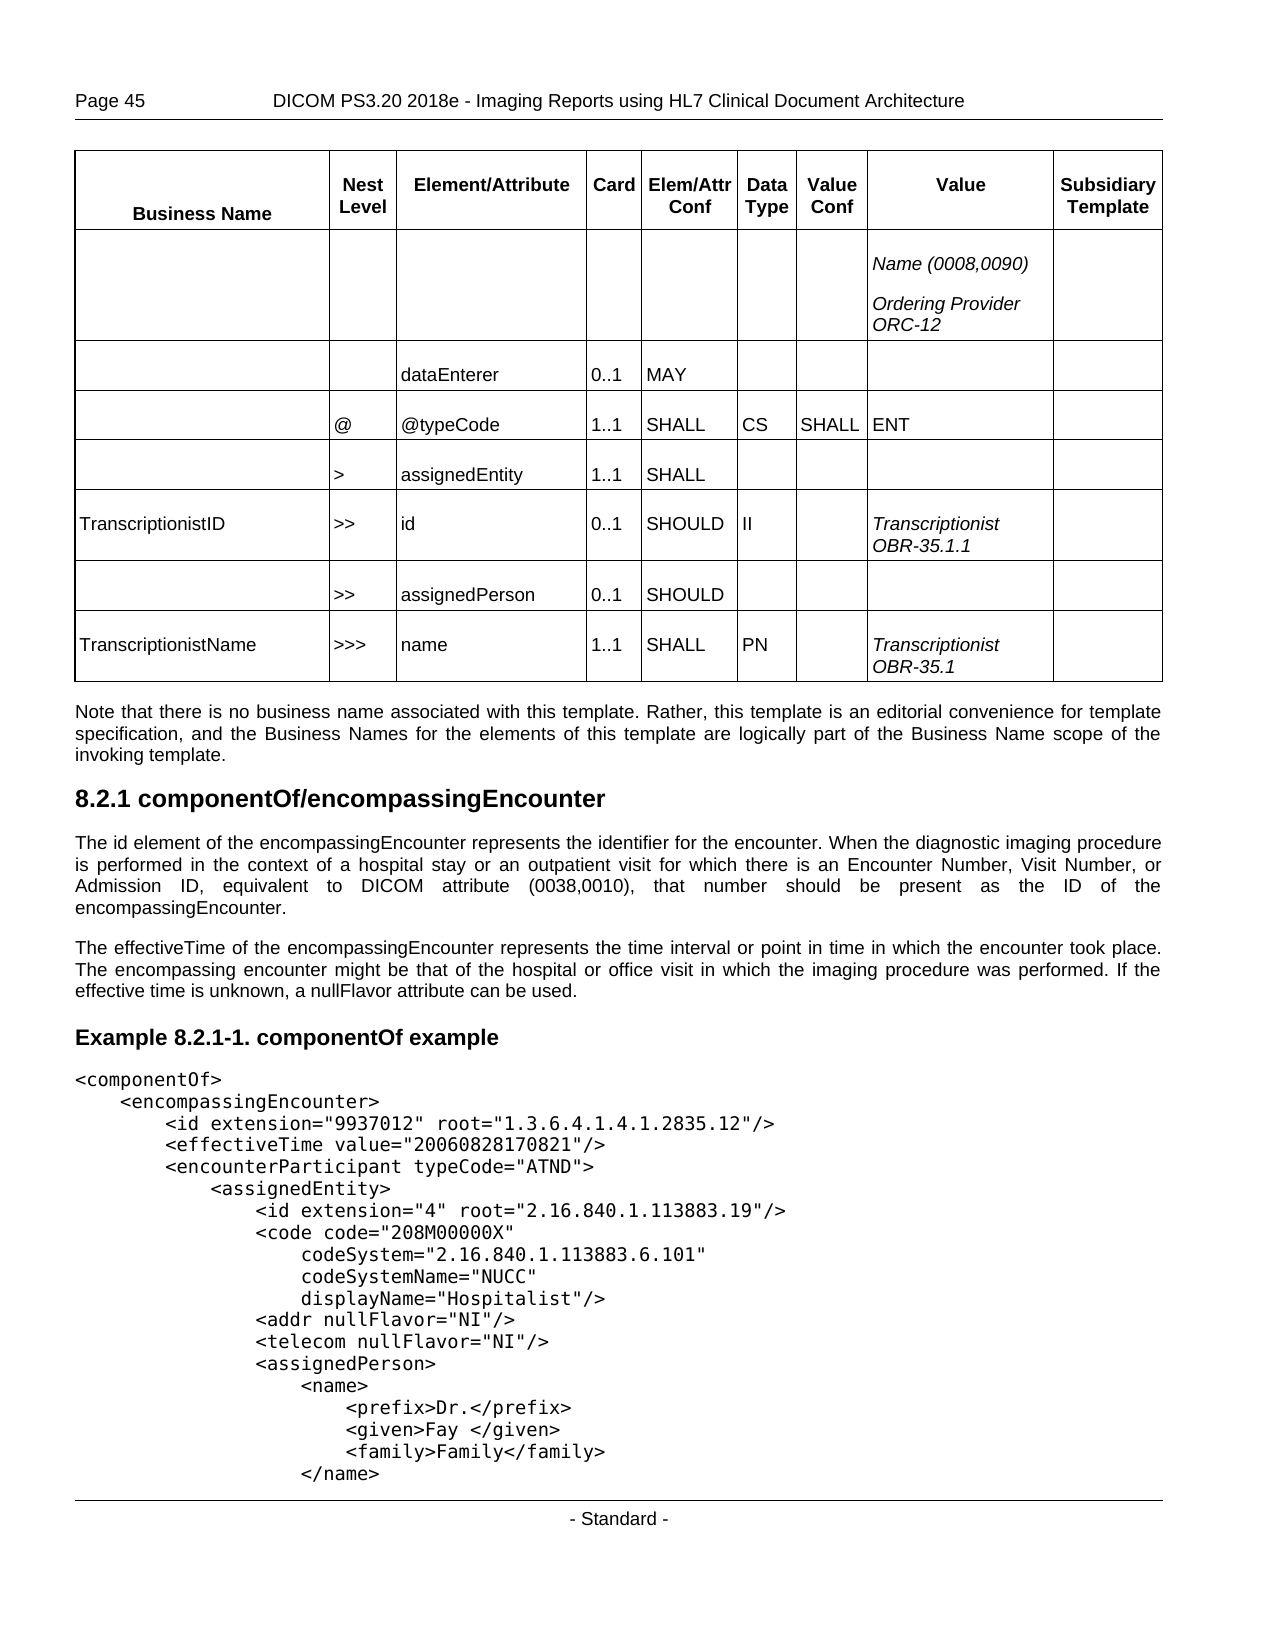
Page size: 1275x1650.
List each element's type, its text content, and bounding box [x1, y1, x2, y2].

table_cell [330, 230, 396, 340]
table_cell [797, 440, 867, 489]
table_header Value Conf [797, 151, 867, 228]
table_cell 1..1 [587, 440, 641, 489]
table_cell SHALL [797, 391, 867, 439]
table_cell [76, 440, 329, 489]
table_cell 1..1 [587, 611, 641, 681]
table_cell assigned​Person [397, 561, 586, 610]
table_cell SHALL [642, 611, 737, 681]
table_cell [797, 561, 867, 610]
table_cell name [397, 611, 586, 681]
table_cell [868, 561, 1053, 610]
table_cell [1054, 230, 1162, 340]
table_cell PN [738, 611, 796, 681]
table_cell assigned​Entity [397, 440, 586, 489]
table_cell [1054, 611, 1162, 681]
table_cell [738, 561, 796, 610]
table_cell [76, 391, 329, 439]
table_cell [76, 561, 329, 610]
table_cell [797, 341, 867, 390]
table_cell id [397, 490, 586, 560]
text 8.2.1 componentOf/encompassingEncounter [75, 784, 1162, 813]
table_header Elem/Attr Conf [642, 151, 737, 228]
table_cell [738, 440, 796, 489]
table_header Nest Level [330, 151, 396, 228]
table_header Subsidiary Template [1054, 151, 1162, 228]
table_cell ENT [868, 391, 1053, 439]
table_header Value [868, 151, 1053, 228]
table_cell SHOULD [642, 490, 737, 560]
table_header Card [587, 151, 641, 228]
table_cell Transcriptionist​ID [76, 490, 329, 560]
table_cell Transcriptionist OBR-35.1.1 [868, 490, 1053, 560]
text Note that there is no business name associated with this template. Rather, this template is an editorial convenience for template specification, and the Business Names for the elements of this template are logically part of the Business Name scope of the invoking template. [75, 701, 1162, 766]
table_cell >>> [330, 611, 396, 681]
table_cell [868, 341, 1053, 390]
table_cell 0..1 [587, 341, 641, 390]
table_cell Transcriptionist OBR-35.1 [868, 611, 1053, 681]
table_header Element/​Attribute [397, 151, 586, 228]
table_cell 0..1 [587, 490, 641, 560]
table_cell @typeCode [397, 391, 586, 439]
table_cell [738, 341, 796, 390]
table_cell 0..1 [587, 561, 641, 610]
table_cell Transcriptionist​Name [76, 611, 329, 681]
table_cell [76, 230, 329, 340]
table_cell [797, 230, 867, 340]
table_cell CS [738, 391, 796, 439]
table_cell data​Enterer [397, 341, 586, 390]
table_cell SHOULD [642, 561, 737, 610]
table_cell [1054, 561, 1162, 610]
table_cell 1..1 [587, 391, 641, 439]
table_cell [738, 230, 796, 340]
table_cell >> [330, 490, 396, 560]
table_cell SHALL [642, 440, 737, 489]
table_cell [1054, 490, 1162, 560]
table_header Data Type [738, 151, 796, 228]
table_cell [1054, 391, 1162, 439]
text Example 8.2.1-1. componentOf example [75, 1024, 1162, 1050]
table_cell [587, 230, 641, 340]
table_cell [330, 341, 396, 390]
table_cell [397, 230, 586, 340]
table_cell MAY [642, 341, 737, 390]
table_cell @ [330, 391, 396, 439]
table_header Business Name [76, 151, 329, 228]
table_cell [797, 611, 867, 681]
table_cell [642, 230, 737, 340]
text <componentOf> <encompassingEncounter> <id extension="9937012" root="1.3.6.4.1.4.1.2835.12"/> <effectiveTime value="20060828170821"/> <encounterParticipant typeCode="ATND"> <assignedEntity> <id extension="4" root="2.16.840.1.113883.19"/> <code code="208M00000X" codeSystem="2.16.840.1.113883.6.101" codeSystemName="NUCC" displayName="Hospitalist"/> <addr nullFlavor="NI"/> <telecom nullFlavor="NI"/> <assignedPerson> <name> <prefix>Dr.</prefix> <given>Fay </given> <family>Family</family> </name> [75, 1069, 1162, 1484]
table_cell >> [330, 561, 396, 610]
text The effectiveTime of the encompassingEncounter represents the time interval or point in time in which the encounter took place. The encompassing encounter might be that of the hospital or office visit in which the imaging procedure was performed. If the effective time is unknown, a nullFlavor attribute can be used. [75, 937, 1162, 1002]
table_cell [1054, 341, 1162, 390]
table_cell > [330, 440, 396, 489]
table_cell Name (0008,0090) Ordering Provider ORC-12 [868, 230, 1053, 340]
table_cell [1054, 440, 1162, 489]
table_cell [868, 440, 1053, 489]
table_cell [76, 341, 329, 390]
table_cell SHALL [642, 391, 737, 439]
text The id element of the encompassingEncounter represents the identifier for the encounter. When the diagnostic imaging procedure is performed in the context of a hospital stay or an outpatient visit for which there is an Encounter Number, Visit Number, or Admission ID, equivalent to DICOM attribute (0038,0010), that number should be present as the ID of the encompassingEncounter. [75, 832, 1162, 918]
table_cell II [738, 490, 796, 560]
table_cell [797, 490, 867, 560]
